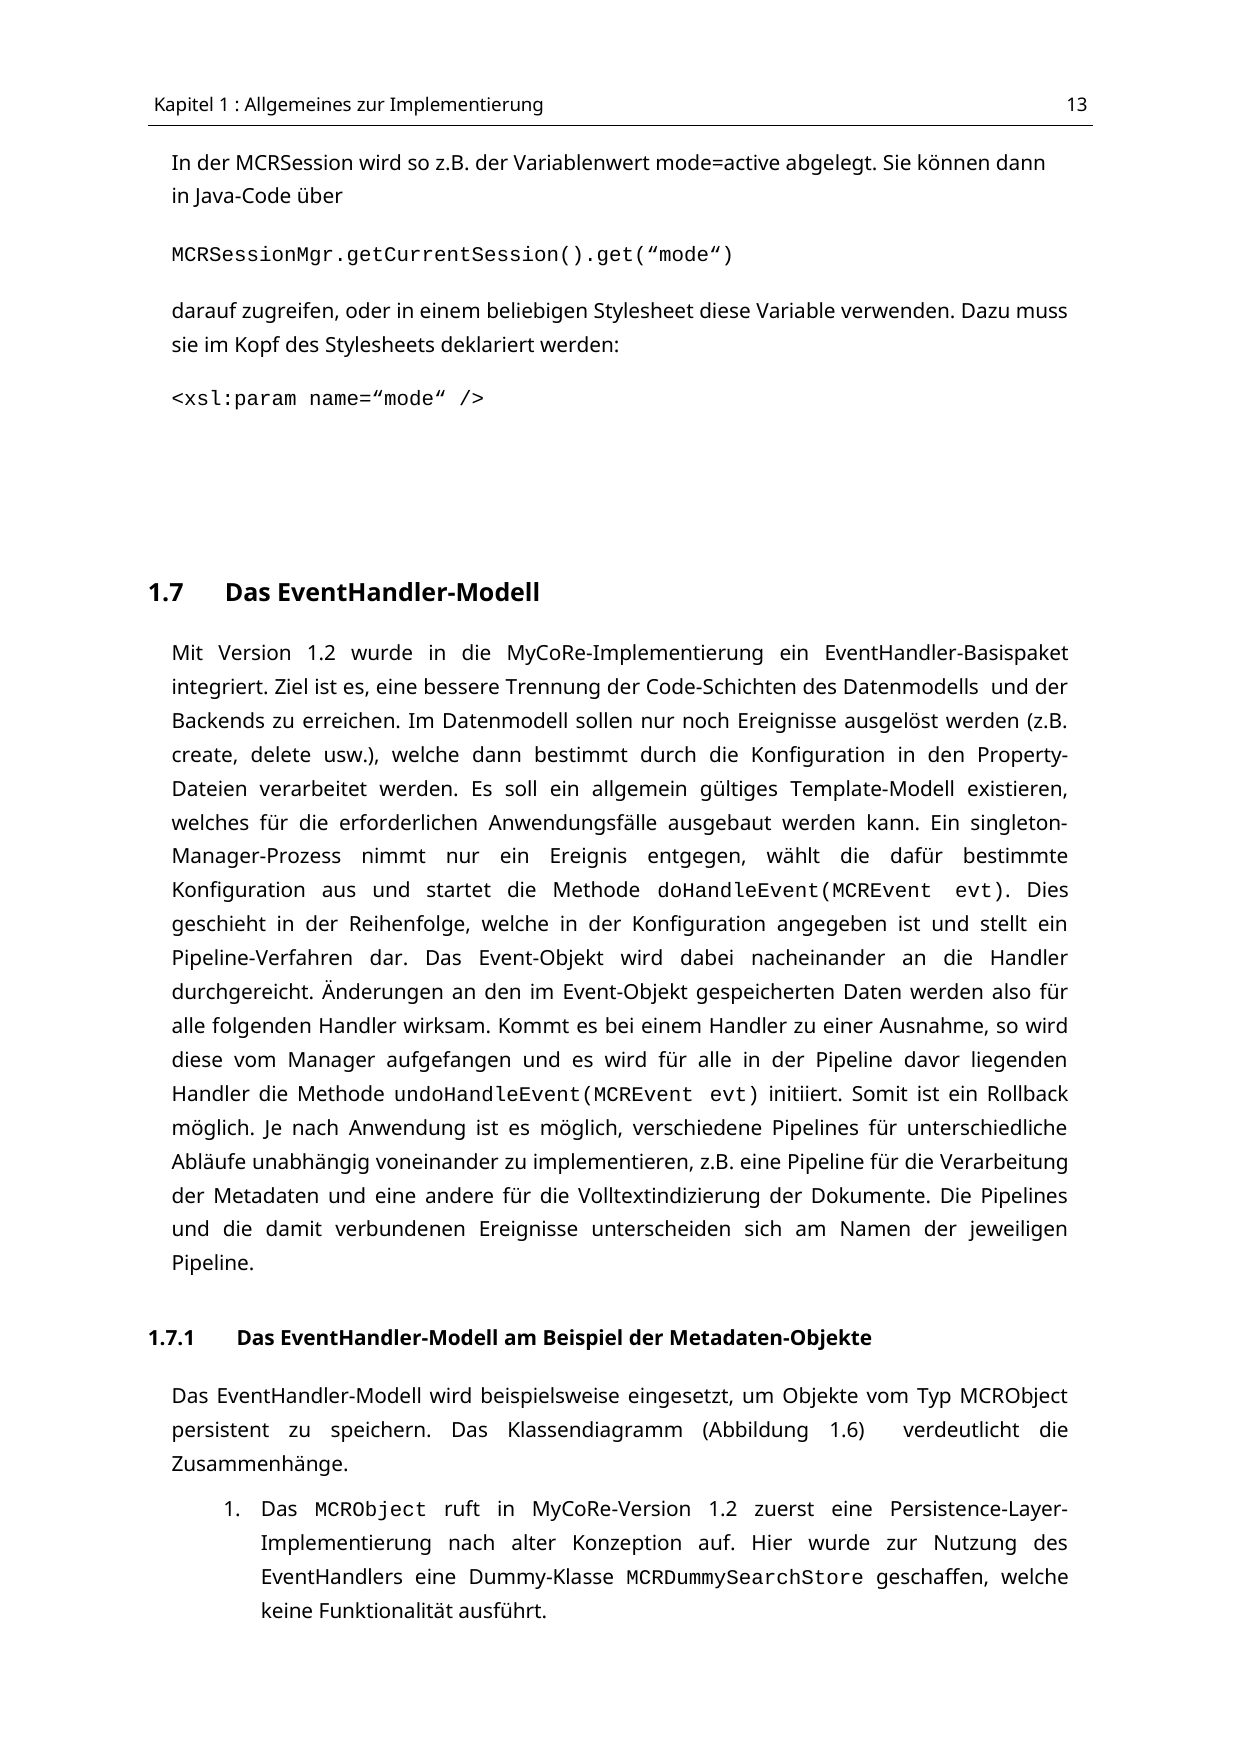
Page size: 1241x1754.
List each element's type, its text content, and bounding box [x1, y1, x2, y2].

subtitle Das EventHandler-Modell am Beispiel der Metadaten-Objekte [148, 1323, 1092, 1352]
text darauf zugreifen, oder in einem beliebigen Stylesheet diese Variable verwenden. Dazu muss sie im Kopf des Stylesheets deklariert werden: [171, 297, 1069, 359]
text In der MCRSession wird so z.B. der Variablenwert mode=active abgelegt. Sie können dann in Java-Code über [171, 148, 1069, 210]
text <xsl:param name=“mode“ /> [171, 388, 1069, 411]
text Das EventHandler-Modell wird beispielsweise eingesetzt, um Objekte vom Typ MCRObject persistent zu speichern. Das Klassendiagramm (Abbildung 1.6) verdeutlicht die Zusammenhänge. [171, 1381, 1069, 1477]
text Mit Version 1.2 wurde in die MyCoRe-Implementierung ein EventHandler-Basispaket integriert. Ziel ist es, eine bessere Trennung der Code-Schichten des Datenmodells und der Backends zu erreichen. Im Datenmodell sollen nur noch Ereignisse ausgelöst werden (z.B. create, delete usw.), welche dann bestimmt durch die Konfiguration in den Property-Dateien verarbeitet werden. Es soll ein allgemein gültiges Template-Modell existieren, welches für die erforderlichen Anwendungsfälle ausgebaut werden kann. Ein singleton-Manager-Prozess nimmt nur ein Ereignis entgegen, wählt die dafür bestimmte Konfiguration aus und startet die Methode doHandleEvent(MCREvent evt). Dies geschieht in der Reihenfolge, welche in der Konfiguration angegeben ist und stellt ein Pipeline-Verfahren dar. Das Event-Objekt wird dabei nacheinander an die Handler durchgereicht. Änderungen an den im Event-Objekt gespeicherten Daten werden also für alle folgenden Handler wirksam. Kommt es bei einem Handler zu einer Ausnahme, so wird diese vom Manager aufgefangen und es wird für alle in der Pipeline davor liegenden Handler die Methode undoHandleEvent(MCREvent evt) initiiert. Somit ist ein Rollback möglich. Je nach Anwendung ist es möglich, verschiedene Pipelines für unterschiedliche Abläufe unabhängig voneinander zu implementieren, z.B. eine Pipeline für die Verarbeitung der Metadaten und eine andere für die Volltextindizierung der Dokumente. Die Pipelines und die damit verbundenen Ereignisse unterscheiden sich am Namen der jeweiligen Pipeline. [171, 638, 1069, 1277]
list Das MCRObject ruft in MyCoRe-Version 1.2 zuerst eine Persistence-Layer-Implementierung nach alter Konzeption auf. Hier wurde zur Nutzung des EventHandlers eine Dummy-Klasse MCRDummySearchStore geschaffen, welche keine Funktionalität ausführt. [185, 1494, 1069, 1625]
subtitle Das EventHandler-Modell [148, 574, 1092, 608]
text MCRSessionMgr.getCurrentSession().get(“mode“) [171, 239, 1069, 267]
